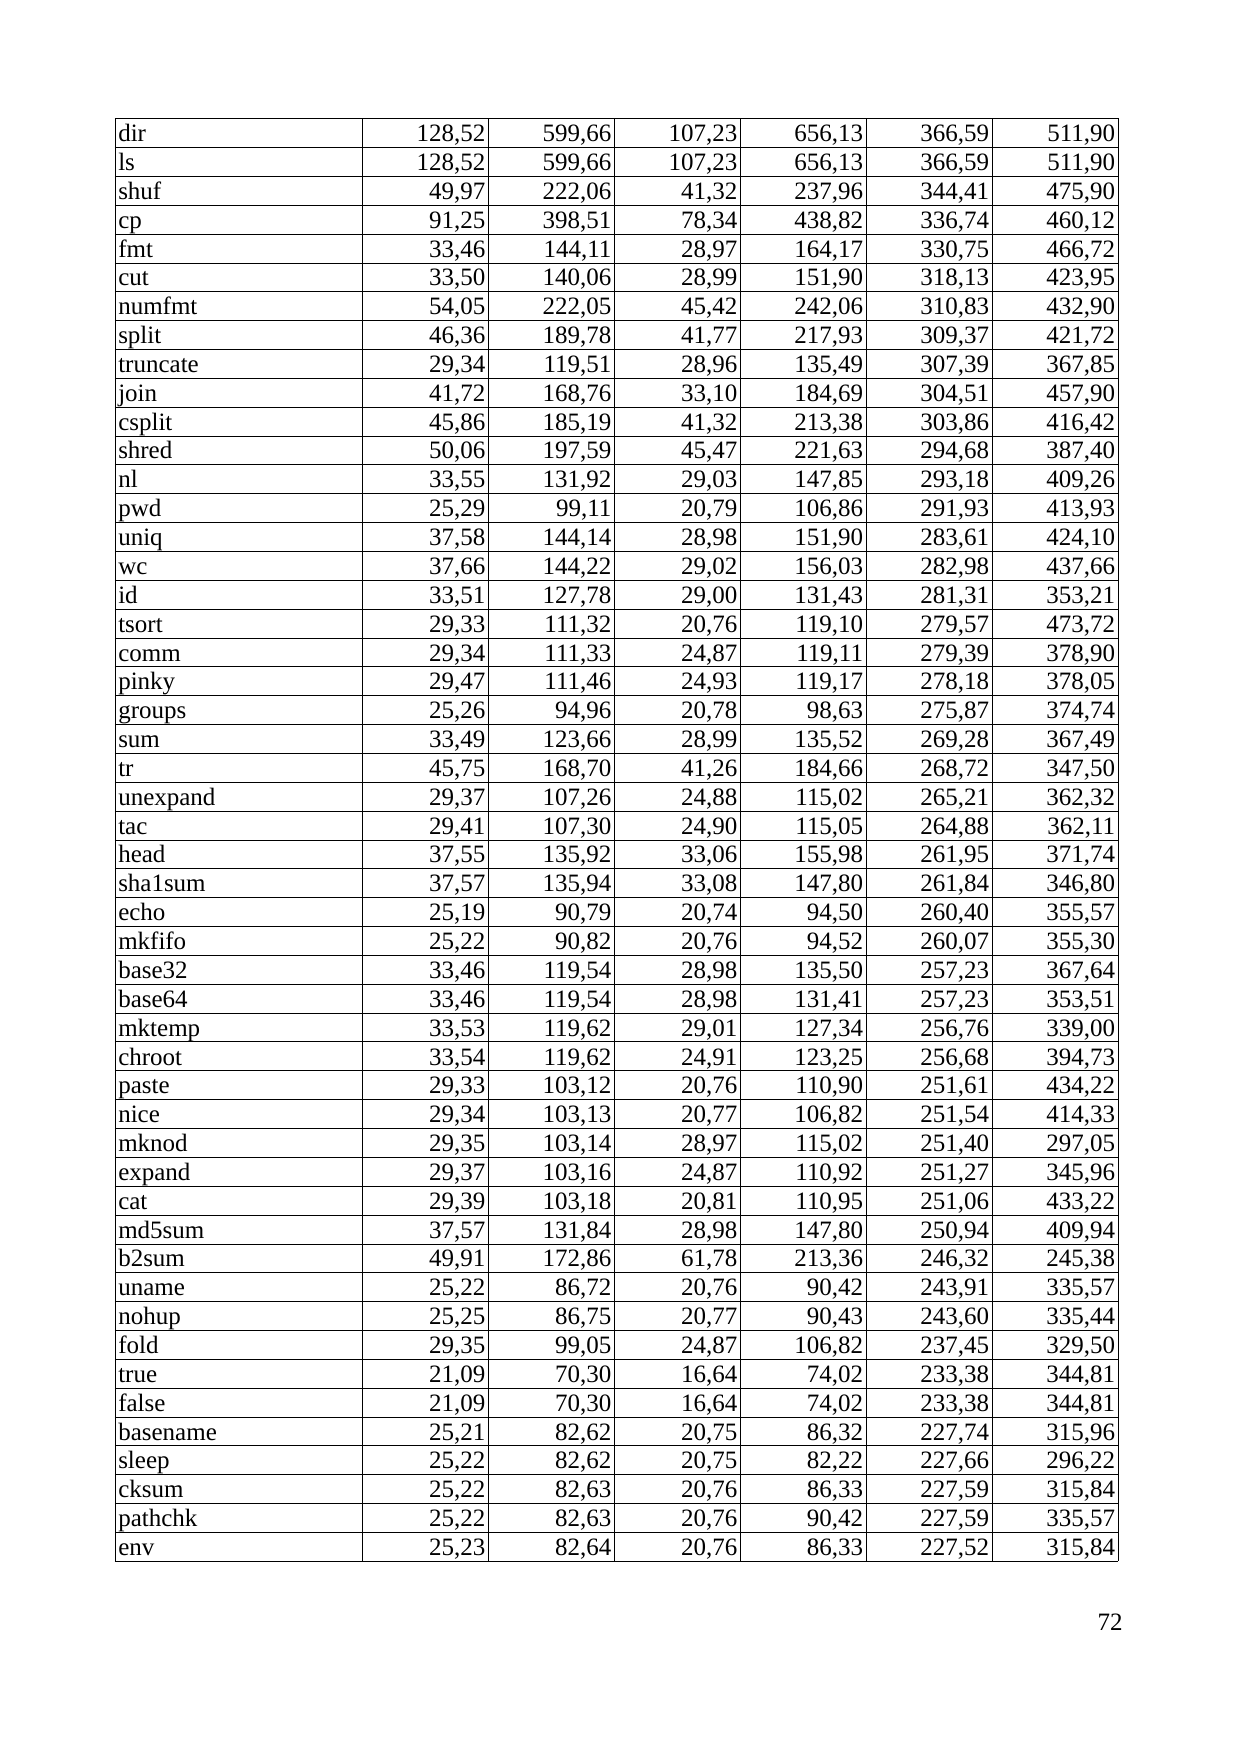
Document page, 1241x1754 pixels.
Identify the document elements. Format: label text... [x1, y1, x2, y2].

table_cell base64 [116, 985, 362, 1013]
table_cell 366,59 [867, 148, 992, 176]
table_cell 371,74 [993, 841, 1118, 868]
table_cell 151,90 [741, 264, 866, 291]
table_cell 41,72 [363, 379, 488, 407]
table_cell sha1sum [116, 869, 362, 897]
table_cell 346,80 [993, 869, 1118, 897]
table_cell 251,54 [867, 1100, 992, 1128]
table_cell tsort [116, 610, 362, 637]
table_cell csplit [116, 408, 362, 436]
table_cell 144,14 [489, 523, 614, 551]
table_cell 82,22 [741, 1446, 866, 1474]
table_cell 233,38 [867, 1389, 992, 1417]
table_cell md5sum [116, 1216, 362, 1243]
table_cell 336,74 [867, 206, 992, 233]
table_cell 20,76 [615, 1533, 740, 1561]
table_cell 434,22 [993, 1071, 1118, 1099]
table_cell 45,75 [363, 754, 488, 782]
table_cell 25,26 [363, 696, 488, 724]
table_cell 156,03 [741, 552, 866, 580]
table_cell 119,11 [741, 639, 866, 666]
table_cell 221,63 [741, 437, 866, 464]
table_cell 144,11 [489, 235, 614, 262]
table_cell 78,34 [615, 206, 740, 233]
table_cell 335,57 [993, 1504, 1118, 1532]
table_cell 99,05 [489, 1331, 614, 1359]
table_cell 279,57 [867, 610, 992, 637]
table_cell 115,02 [741, 1129, 866, 1157]
table_cell 257,23 [867, 956, 992, 984]
table_cell 147,80 [741, 869, 866, 897]
table_cell chroot [116, 1042, 362, 1070]
table_cell 416,42 [993, 408, 1118, 436]
table_cell 94,50 [741, 898, 866, 926]
table_cell pinky [116, 667, 362, 695]
table_cell 135,52 [741, 725, 866, 753]
table_cell 33,46 [363, 956, 488, 984]
table_cell 147,85 [741, 465, 866, 493]
table_cell 119,17 [741, 667, 866, 695]
table_cell 28,99 [615, 725, 740, 753]
table_cell b2sum [116, 1245, 362, 1272]
table_cell 21,09 [363, 1360, 488, 1388]
table_cell 131,84 [489, 1216, 614, 1243]
table_cell 33,46 [363, 985, 488, 1013]
table_cell 20,75 [615, 1418, 740, 1445]
table_cell 24,90 [615, 812, 740, 839]
table_cell 94,52 [741, 927, 866, 955]
table_cell 366,59 [867, 119, 992, 147]
table_cell 261,84 [867, 869, 992, 897]
table_cell 344,41 [867, 177, 992, 205]
table_cell 70,30 [489, 1360, 614, 1388]
table_cell 20,78 [615, 696, 740, 724]
table_cell 251,06 [867, 1187, 992, 1214]
table_cell 110,95 [741, 1187, 866, 1214]
table_cell 25,19 [363, 898, 488, 926]
table_cell cat [116, 1187, 362, 1214]
table_cell 362,32 [993, 783, 1118, 811]
table_cell wc [116, 552, 362, 580]
table_cell 29,02 [615, 552, 740, 580]
table_cell 374,74 [993, 696, 1118, 724]
table_cell 29,34 [363, 639, 488, 666]
table_cell 278,18 [867, 667, 992, 695]
table_cell 115,02 [741, 783, 866, 811]
table_cell 107,30 [489, 812, 614, 839]
table_cell 28,99 [615, 264, 740, 291]
table_cell shuf [116, 177, 362, 205]
table_cell 362,11 [993, 812, 1118, 839]
table_cell 74,02 [741, 1389, 866, 1417]
table_cell mktemp [116, 1014, 362, 1041]
table_cell 457,90 [993, 379, 1118, 407]
table_cell 184,69 [741, 379, 866, 407]
table_cell sleep [116, 1446, 362, 1474]
table_cell fmt [116, 235, 362, 262]
table_cell 82,62 [489, 1446, 614, 1474]
table_cell 29,33 [363, 610, 488, 637]
table_cell 82,63 [489, 1504, 614, 1532]
table_cell 293,18 [867, 465, 992, 493]
table_cell 246,32 [867, 1245, 992, 1272]
table_cell 233,38 [867, 1360, 992, 1388]
table_cell 261,95 [867, 841, 992, 868]
table_cell 25,23 [363, 1533, 488, 1561]
table_cell 227,66 [867, 1446, 992, 1474]
table_cell 33,53 [363, 1014, 488, 1041]
table_cell true [116, 1360, 362, 1388]
table_cell 28,96 [615, 350, 740, 378]
table_cell 335,57 [993, 1273, 1118, 1301]
table_cell tac [116, 812, 362, 839]
table_cell head [116, 841, 362, 868]
table_cell 315,96 [993, 1418, 1118, 1445]
table_cell 24,93 [615, 667, 740, 695]
table_cell pwd [116, 494, 362, 522]
table_cell 90,43 [741, 1302, 866, 1330]
table_cell 90,79 [489, 898, 614, 926]
table_cell 256,68 [867, 1042, 992, 1070]
table_cell 123,66 [489, 725, 614, 753]
table_cell 46,36 [363, 321, 488, 349]
table_cell 353,21 [993, 581, 1118, 609]
table_cell 353,51 [993, 985, 1118, 1013]
table_cell uname [116, 1273, 362, 1301]
table_cell 24,87 [615, 1331, 740, 1359]
table_cell 222,06 [489, 177, 614, 205]
table_cell 106,82 [741, 1331, 866, 1359]
table_cell 237,45 [867, 1331, 992, 1359]
table_cell 33,08 [615, 869, 740, 897]
table_cell 119,54 [489, 985, 614, 1013]
table_cell 41,26 [615, 754, 740, 782]
table_cell 74,02 [741, 1360, 866, 1388]
table_cell 217,93 [741, 321, 866, 349]
table_cell 135,50 [741, 956, 866, 984]
table_cell base32 [116, 956, 362, 984]
table_cell pathchk [116, 1504, 362, 1532]
table_cell 45,47 [615, 437, 740, 464]
table_cell comm [116, 639, 362, 666]
table_cell 251,40 [867, 1129, 992, 1157]
table_cell 20,79 [615, 494, 740, 522]
table_cell 28,98 [615, 1216, 740, 1243]
table_cell 275,87 [867, 696, 992, 724]
table_cell 398,51 [489, 206, 614, 233]
table_cell 265,21 [867, 783, 992, 811]
table_cell 119,51 [489, 350, 614, 378]
table_cell 269,28 [867, 725, 992, 753]
table_cell 99,11 [489, 494, 614, 522]
table_cell 251,27 [867, 1158, 992, 1186]
table_cell 29,39 [363, 1187, 488, 1214]
table_cell 29,47 [363, 667, 488, 695]
table_cell 20,76 [615, 927, 740, 955]
table_cell 90,82 [489, 927, 614, 955]
table_cell 25,25 [363, 1302, 488, 1330]
table_cell 460,12 [993, 206, 1118, 233]
table_cell 50,06 [363, 437, 488, 464]
table_cell 61,78 [615, 1245, 740, 1272]
table_cell 33,49 [363, 725, 488, 753]
table_cell 155,98 [741, 841, 866, 868]
table_cell 335,44 [993, 1302, 1118, 1330]
table_cell 367,64 [993, 956, 1118, 984]
table_cell 86,72 [489, 1273, 614, 1301]
table_cell numfmt [116, 292, 362, 320]
table_cell 135,94 [489, 869, 614, 897]
table_cell 127,78 [489, 581, 614, 609]
table_cell 151,90 [741, 523, 866, 551]
table_cell 222,05 [489, 292, 614, 320]
table_cell 256,76 [867, 1014, 992, 1041]
table_cell 20,76 [615, 1071, 740, 1099]
table_cell 16,64 [615, 1389, 740, 1417]
table_cell 29,34 [363, 1100, 488, 1128]
table_cell 329,50 [993, 1331, 1118, 1359]
table_cell 135,49 [741, 350, 866, 378]
table_cell fold [116, 1331, 362, 1359]
table_cell 111,32 [489, 610, 614, 637]
table_cell 106,82 [741, 1100, 866, 1128]
table_cell 103,13 [489, 1100, 614, 1128]
table_cell cksum [116, 1475, 362, 1503]
table_cell 20,77 [615, 1302, 740, 1330]
table_cell 283,61 [867, 523, 992, 551]
table_cell 103,14 [489, 1129, 614, 1157]
table_cell 28,97 [615, 235, 740, 262]
table_cell 25,29 [363, 494, 488, 522]
table_cell 24,87 [615, 639, 740, 666]
table_cell 260,07 [867, 927, 992, 955]
table_cell 20,75 [615, 1446, 740, 1474]
table_cell 304,51 [867, 379, 992, 407]
table_cell 119,62 [489, 1014, 614, 1041]
table_cell 227,52 [867, 1533, 992, 1561]
table_cell 37,57 [363, 1216, 488, 1243]
table_cell 303,86 [867, 408, 992, 436]
table_cell 103,12 [489, 1071, 614, 1099]
table_cell 237,96 [741, 177, 866, 205]
table_cell 49,91 [363, 1245, 488, 1272]
table_cell 86,33 [741, 1533, 866, 1561]
table_cell 227,59 [867, 1475, 992, 1503]
table_cell 28,98 [615, 985, 740, 1013]
table_cell 115,05 [741, 812, 866, 839]
table_cell expand [116, 1158, 362, 1186]
table_cell 437,66 [993, 552, 1118, 580]
table_cell sum [116, 725, 362, 753]
table_cell 29,37 [363, 783, 488, 811]
table_cell 20,76 [615, 610, 740, 637]
table_cell 282,98 [867, 552, 992, 580]
table_cell 131,43 [741, 581, 866, 609]
table_cell 28,98 [615, 956, 740, 984]
table_cell 28,97 [615, 1129, 740, 1157]
table_cell 140,06 [489, 264, 614, 291]
table_cell 20,77 [615, 1100, 740, 1128]
table_cell 315,84 [993, 1533, 1118, 1561]
table_cell 29,03 [615, 465, 740, 493]
table_cell 33,54 [363, 1042, 488, 1070]
table_cell 260,40 [867, 898, 992, 926]
table_cell 168,76 [489, 379, 614, 407]
table_cell 227,74 [867, 1418, 992, 1445]
table_cell cut [116, 264, 362, 291]
table_cell 16,64 [615, 1360, 740, 1388]
table_cell 164,17 [741, 235, 866, 262]
table_cell 394,73 [993, 1042, 1118, 1070]
table_cell uniq [116, 523, 362, 551]
table_cell 20,76 [615, 1273, 740, 1301]
table_cell 29,35 [363, 1129, 488, 1157]
table_cell 432,90 [993, 292, 1118, 320]
table_cell false [116, 1389, 362, 1417]
table_cell 245,38 [993, 1245, 1118, 1272]
table_cell 86,32 [741, 1418, 866, 1445]
table_cell tr [116, 754, 362, 782]
table_cell 49,97 [363, 177, 488, 205]
table_cell nohup [116, 1302, 362, 1330]
table_cell 144,22 [489, 552, 614, 580]
table_cell 268,72 [867, 754, 992, 782]
table_cell 24,87 [615, 1158, 740, 1186]
table_cell 511,90 [993, 148, 1118, 176]
table_cell 29,41 [363, 812, 488, 839]
table_cell 37,58 [363, 523, 488, 551]
table_cell 103,16 [489, 1158, 614, 1186]
table_cell 378,05 [993, 667, 1118, 695]
table_cell 33,46 [363, 235, 488, 262]
table_cell 119,10 [741, 610, 866, 637]
table_cell 21,09 [363, 1389, 488, 1417]
table_cell 25,22 [363, 927, 488, 955]
table_cell 29,33 [363, 1071, 488, 1099]
table_cell 111,46 [489, 667, 614, 695]
table_cell 33,06 [615, 841, 740, 868]
table_cell 421,72 [993, 321, 1118, 349]
table_cell 424,10 [993, 523, 1118, 551]
table_cell 45,86 [363, 408, 488, 436]
table_cell 119,54 [489, 956, 614, 984]
table_cell 94,96 [489, 696, 614, 724]
table_cell 127,34 [741, 1014, 866, 1041]
table_cell 172,86 [489, 1245, 614, 1272]
table_cell 599,66 [489, 148, 614, 176]
table_cell 294,68 [867, 437, 992, 464]
table_cell 281,31 [867, 581, 992, 609]
table_cell 473,72 [993, 610, 1118, 637]
table_cell 433,22 [993, 1187, 1118, 1214]
table_cell mkfifo [116, 927, 362, 955]
table_cell echo [116, 898, 362, 926]
table_cell 20,74 [615, 898, 740, 926]
table_cell join [116, 379, 362, 407]
table_cell 423,95 [993, 264, 1118, 291]
table_cell 82,64 [489, 1533, 614, 1561]
table_cell 82,62 [489, 1418, 614, 1445]
table_cell 128,52 [363, 148, 488, 176]
table_cell 24,88 [615, 783, 740, 811]
table_cell 107,23 [615, 148, 740, 176]
table_cell 128,52 [363, 119, 488, 147]
table_cell nice [116, 1100, 362, 1128]
table_cell 409,94 [993, 1216, 1118, 1243]
table_cell 227,59 [867, 1504, 992, 1532]
table_cell 213,38 [741, 408, 866, 436]
table_cell 466,72 [993, 235, 1118, 262]
table_cell 307,39 [867, 350, 992, 378]
table_cell 264,88 [867, 812, 992, 839]
table_cell 511,90 [993, 119, 1118, 147]
table_cell 414,33 [993, 1100, 1118, 1128]
table_cell 297,05 [993, 1129, 1118, 1157]
table_cell 409,26 [993, 465, 1118, 493]
table_cell split [116, 321, 362, 349]
table_cell 345,96 [993, 1158, 1118, 1186]
table_cell 185,19 [489, 408, 614, 436]
table_cell 347,50 [993, 754, 1118, 782]
table_cell 438,82 [741, 206, 866, 233]
table_cell 279,39 [867, 639, 992, 666]
table_cell 475,90 [993, 177, 1118, 205]
table_cell ls [116, 148, 362, 176]
table_cell id [116, 581, 362, 609]
table_cell 37,66 [363, 552, 488, 580]
table_cell 25,22 [363, 1504, 488, 1532]
table_cell 33,50 [363, 264, 488, 291]
table_cell 110,90 [741, 1071, 866, 1099]
table_cell 242,06 [741, 292, 866, 320]
table_cell 25,22 [363, 1475, 488, 1503]
table_cell 367,49 [993, 725, 1118, 753]
table_cell 250,94 [867, 1216, 992, 1243]
table_cell 291,93 [867, 494, 992, 522]
table_cell 86,75 [489, 1302, 614, 1330]
table_cell 45,42 [615, 292, 740, 320]
table_cell 344,81 [993, 1389, 1118, 1417]
table_cell 98,63 [741, 696, 866, 724]
table_cell 184,66 [741, 754, 866, 782]
table_cell 20,76 [615, 1475, 740, 1503]
table_cell 168,70 [489, 754, 614, 782]
table_cell 41,32 [615, 177, 740, 205]
table_cell 147,80 [741, 1216, 866, 1243]
table_cell 378,90 [993, 639, 1118, 666]
table_cell 243,91 [867, 1273, 992, 1301]
table_cell 54,05 [363, 292, 488, 320]
table_cell 24,91 [615, 1042, 740, 1070]
table_cell nl [116, 465, 362, 493]
table_cell 413,93 [993, 494, 1118, 522]
table_cell 33,10 [615, 379, 740, 407]
table_cell 106,86 [741, 494, 866, 522]
table_cell shred [116, 437, 362, 464]
table_cell 29,00 [615, 581, 740, 609]
table_cell 41,77 [615, 321, 740, 349]
table_cell 91,25 [363, 206, 488, 233]
table_cell 339,00 [993, 1014, 1118, 1041]
table_cell env [116, 1533, 362, 1561]
table_cell 355,30 [993, 927, 1118, 955]
table_cell 86,33 [741, 1475, 866, 1503]
table_cell 119,62 [489, 1042, 614, 1070]
table_cell 318,13 [867, 264, 992, 291]
table_cell 41,32 [615, 408, 740, 436]
table_cell truncate [116, 350, 362, 378]
table_cell 135,92 [489, 841, 614, 868]
table_cell 33,55 [363, 465, 488, 493]
table_cell 387,40 [993, 437, 1118, 464]
table_cell 33,51 [363, 581, 488, 609]
table_cell 103,18 [489, 1187, 614, 1214]
table_cell 110,92 [741, 1158, 866, 1186]
table_cell basename [116, 1418, 362, 1445]
table_cell 37,57 [363, 869, 488, 897]
table_cell 243,60 [867, 1302, 992, 1330]
table_cell 20,81 [615, 1187, 740, 1214]
table_cell 309,37 [867, 321, 992, 349]
table_cell 189,78 [489, 321, 614, 349]
table_cell cp [116, 206, 362, 233]
table_cell 29,01 [615, 1014, 740, 1041]
table_cell 29,35 [363, 1331, 488, 1359]
table_cell 107,26 [489, 783, 614, 811]
table_cell 131,41 [741, 985, 866, 1013]
table_cell 107,23 [615, 119, 740, 147]
table_cell 251,61 [867, 1071, 992, 1099]
table_cell paste [116, 1071, 362, 1099]
table_cell 315,84 [993, 1475, 1118, 1503]
table_cell 37,55 [363, 841, 488, 868]
table_cell 123,25 [741, 1042, 866, 1070]
table_cell 131,92 [489, 465, 614, 493]
table_cell 330,75 [867, 235, 992, 262]
table_cell 257,23 [867, 985, 992, 1013]
table_cell 25,22 [363, 1273, 488, 1301]
table_cell 599,66 [489, 119, 614, 147]
table_cell 656,13 [741, 148, 866, 176]
table_cell 197,59 [489, 437, 614, 464]
table_cell 29,34 [363, 350, 488, 378]
table_cell 70,30 [489, 1389, 614, 1417]
table_cell groups [116, 696, 362, 724]
table_cell 25,22 [363, 1446, 488, 1474]
table_cell 344,81 [993, 1360, 1118, 1388]
table_cell 310,83 [867, 292, 992, 320]
table_cell 90,42 [741, 1273, 866, 1301]
table_cell 656,13 [741, 119, 866, 147]
table_cell 355,57 [993, 898, 1118, 926]
table_cell mknod [116, 1129, 362, 1157]
table_cell 367,85 [993, 350, 1118, 378]
table_cell 213,36 [741, 1245, 866, 1272]
table_cell 90,42 [741, 1504, 866, 1532]
table_cell 20,76 [615, 1504, 740, 1532]
table_cell 25,21 [363, 1418, 488, 1445]
table_cell unexpand [116, 783, 362, 811]
table_cell 296,22 [993, 1446, 1118, 1474]
table_cell 28,98 [615, 523, 740, 551]
table_cell dir [116, 119, 362, 147]
table_cell 111,33 [489, 639, 614, 666]
table_cell 82,63 [489, 1475, 614, 1503]
table_cell 29,37 [363, 1158, 488, 1186]
